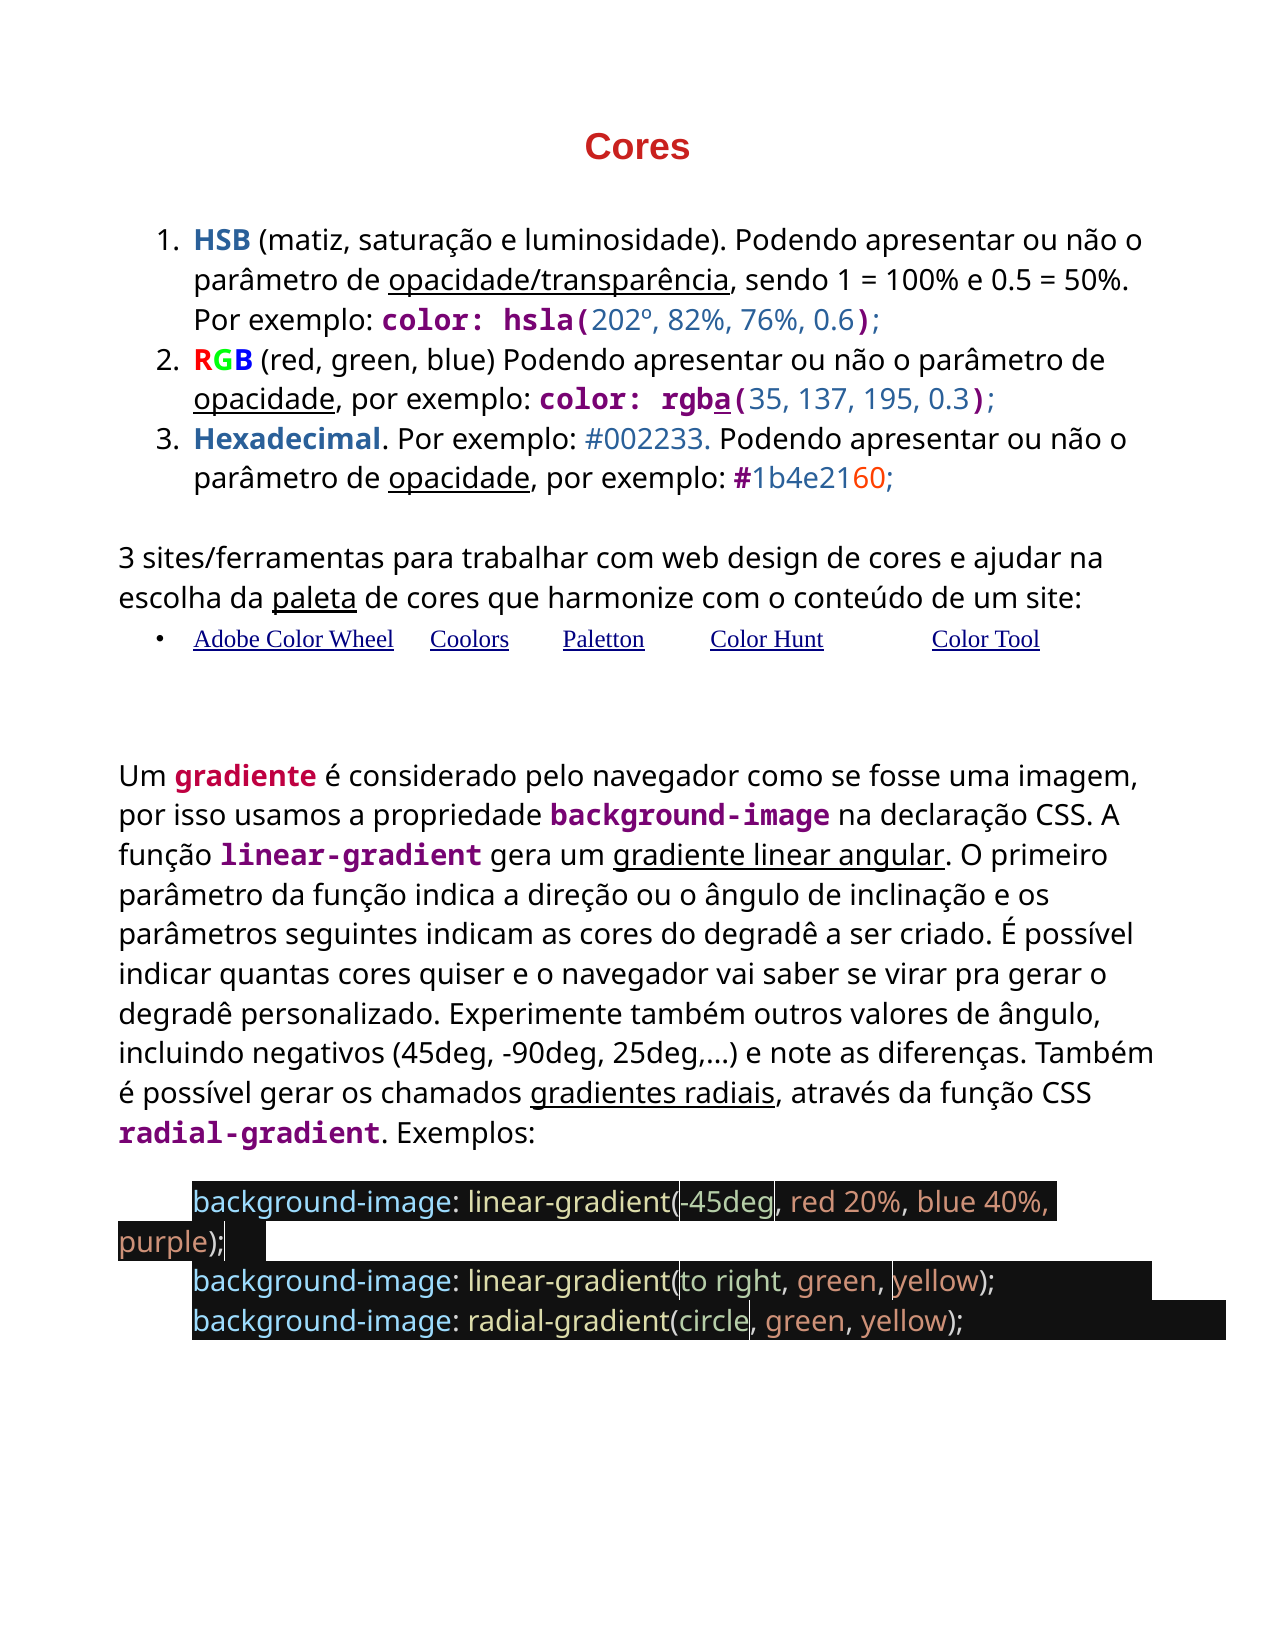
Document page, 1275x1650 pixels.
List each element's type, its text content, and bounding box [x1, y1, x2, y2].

list Adobe Color Wheel Coolors Paletton Color Hunt Color Tool [156, 617, 1157, 656]
text background-image: linear-gradient(-45deg, red 20%, blue 40%, purple); [118, 1181, 1157, 1261]
text 3 sites/ferramentas para trabalhar com web design de cores e ajudar na escolha da paleta de cores que harmonize com o conteúdo de um site: [118, 537, 1157, 617]
list Hexadecimal. Por exemplo: #002233. Podendo apresentar ou não o parâmetro de opacidade, por exemplo: #1b4e2160; [156, 418, 1157, 497]
text background-image: linear-gradient(to right, green, yellow); [118, 1261, 1157, 1300]
list RGB (red, green, blue) Podendo apresentar ou não o parâmetro de opacidade, por exemplo: color: rgba(35, 137, 195, 0.3); [156, 339, 1157, 418]
text Um gradiente é considerado pelo navegador como se fosse uma imagem, por isso usamos a propriedade background-image na declaração CSS. A função linear-gradient gera um gradiente linear angular. O primeiro parâmetro da função indica a direção ou o ângulo de inclinação e os parâmetros seguintes indicam as cores do degradê a ser criado. É possível indicar quantas cores quiser e o navegador vai saber se virar pra gerar o degradê personalizado. Experimente também outros valores de ângulo, incluindo negativos (45deg, -90deg, 25deg,…) e note as diferenças. Também é possível gerar os chamados gradientes radiais, através da função CSS radial-gradient. Exemplos: [118, 755, 1157, 1152]
text background-image: radial-gradient(circle, green, yellow); [118, 1300, 1157, 1340]
list HSB (matiz, saturação e luminosidade). Podendo apresentar ou não o parâmetro de opacidade/transparência, sendo 1 = 100% e 0.5 = 50%. Por exemplo: color: hsla(202º, 82%, 76%, 0.6); [156, 220, 1157, 339]
subtitle Cores [118, 124, 1157, 167]
